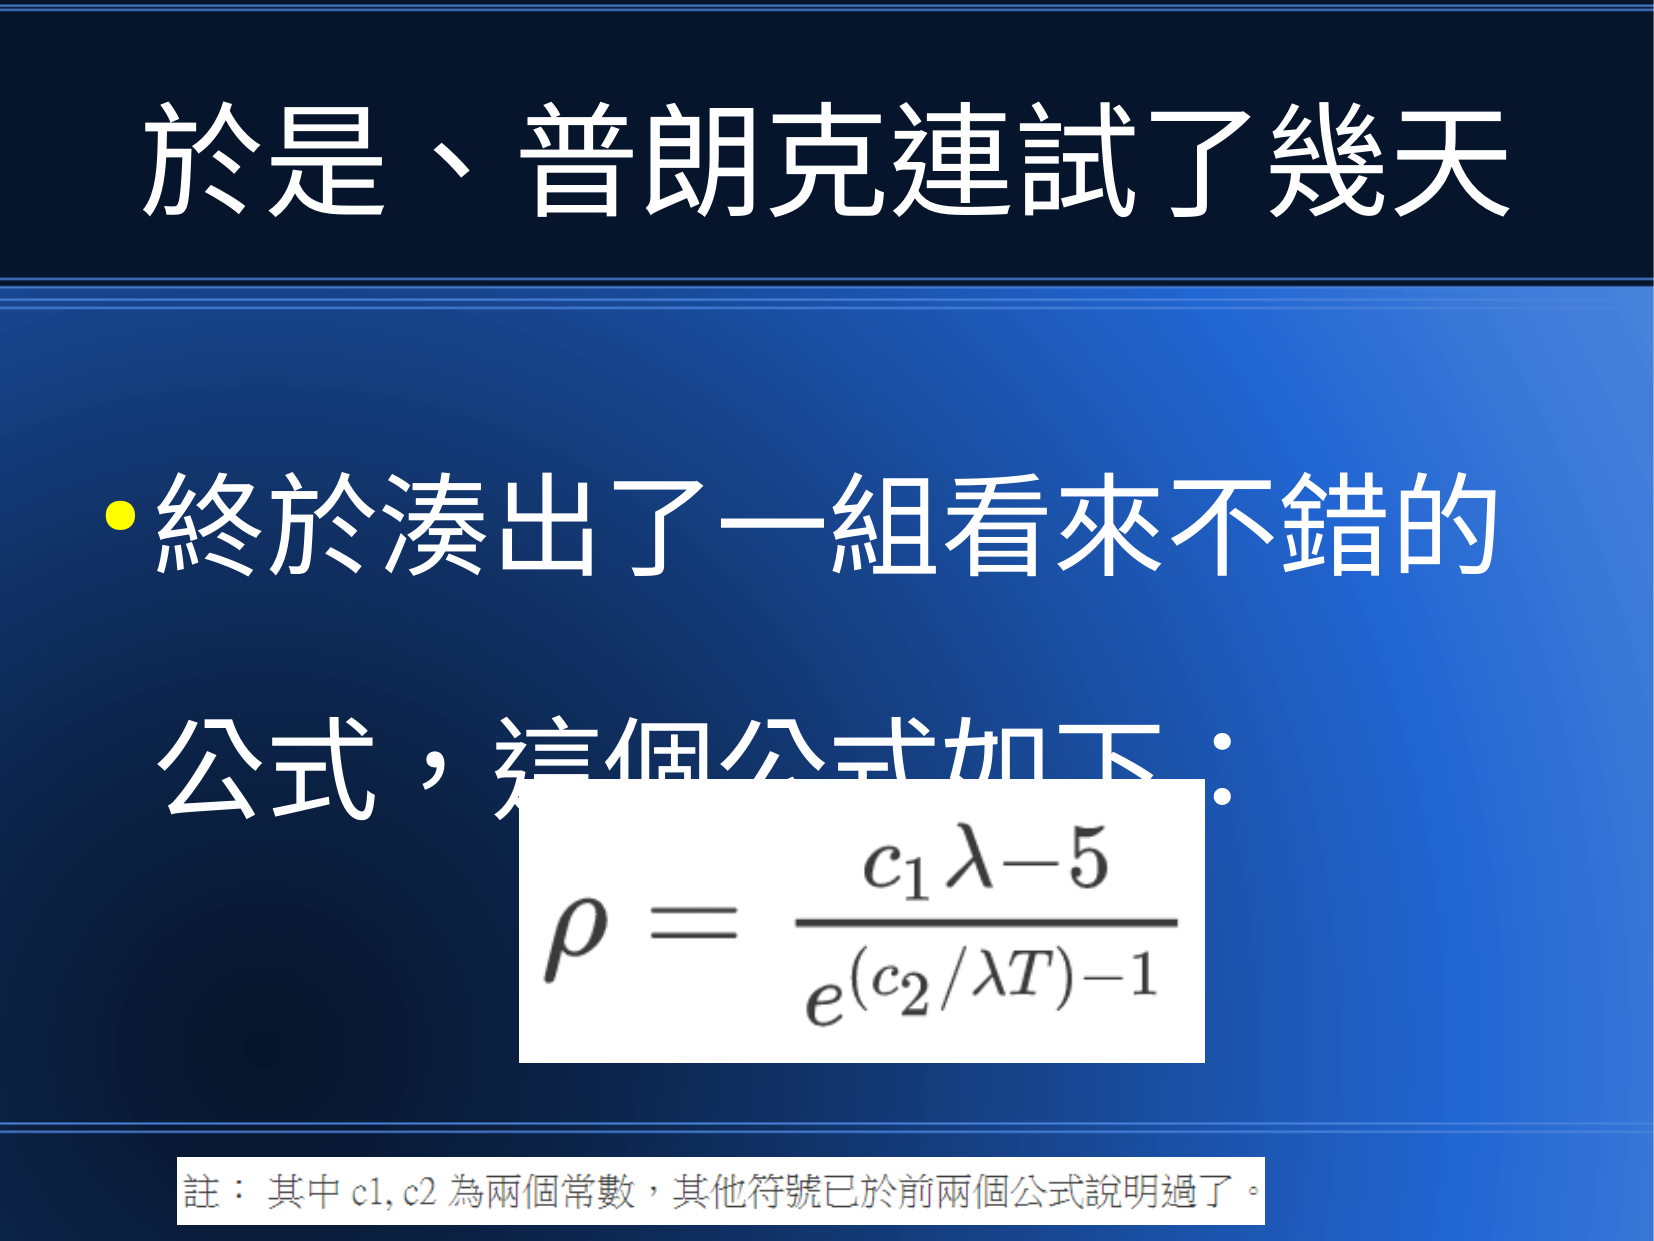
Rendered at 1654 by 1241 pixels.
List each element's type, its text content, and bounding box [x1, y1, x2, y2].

title 於是、普朗克連試了幾天 [82, 49, 1571, 257]
picture [177, 1157, 1265, 1225]
list 終於湊出了一組看來不錯的公式，這個公式如下： [82, 355, 1571, 1241]
picture [519, 779, 1205, 1063]
picture [0, 0, 1654, 1241]
